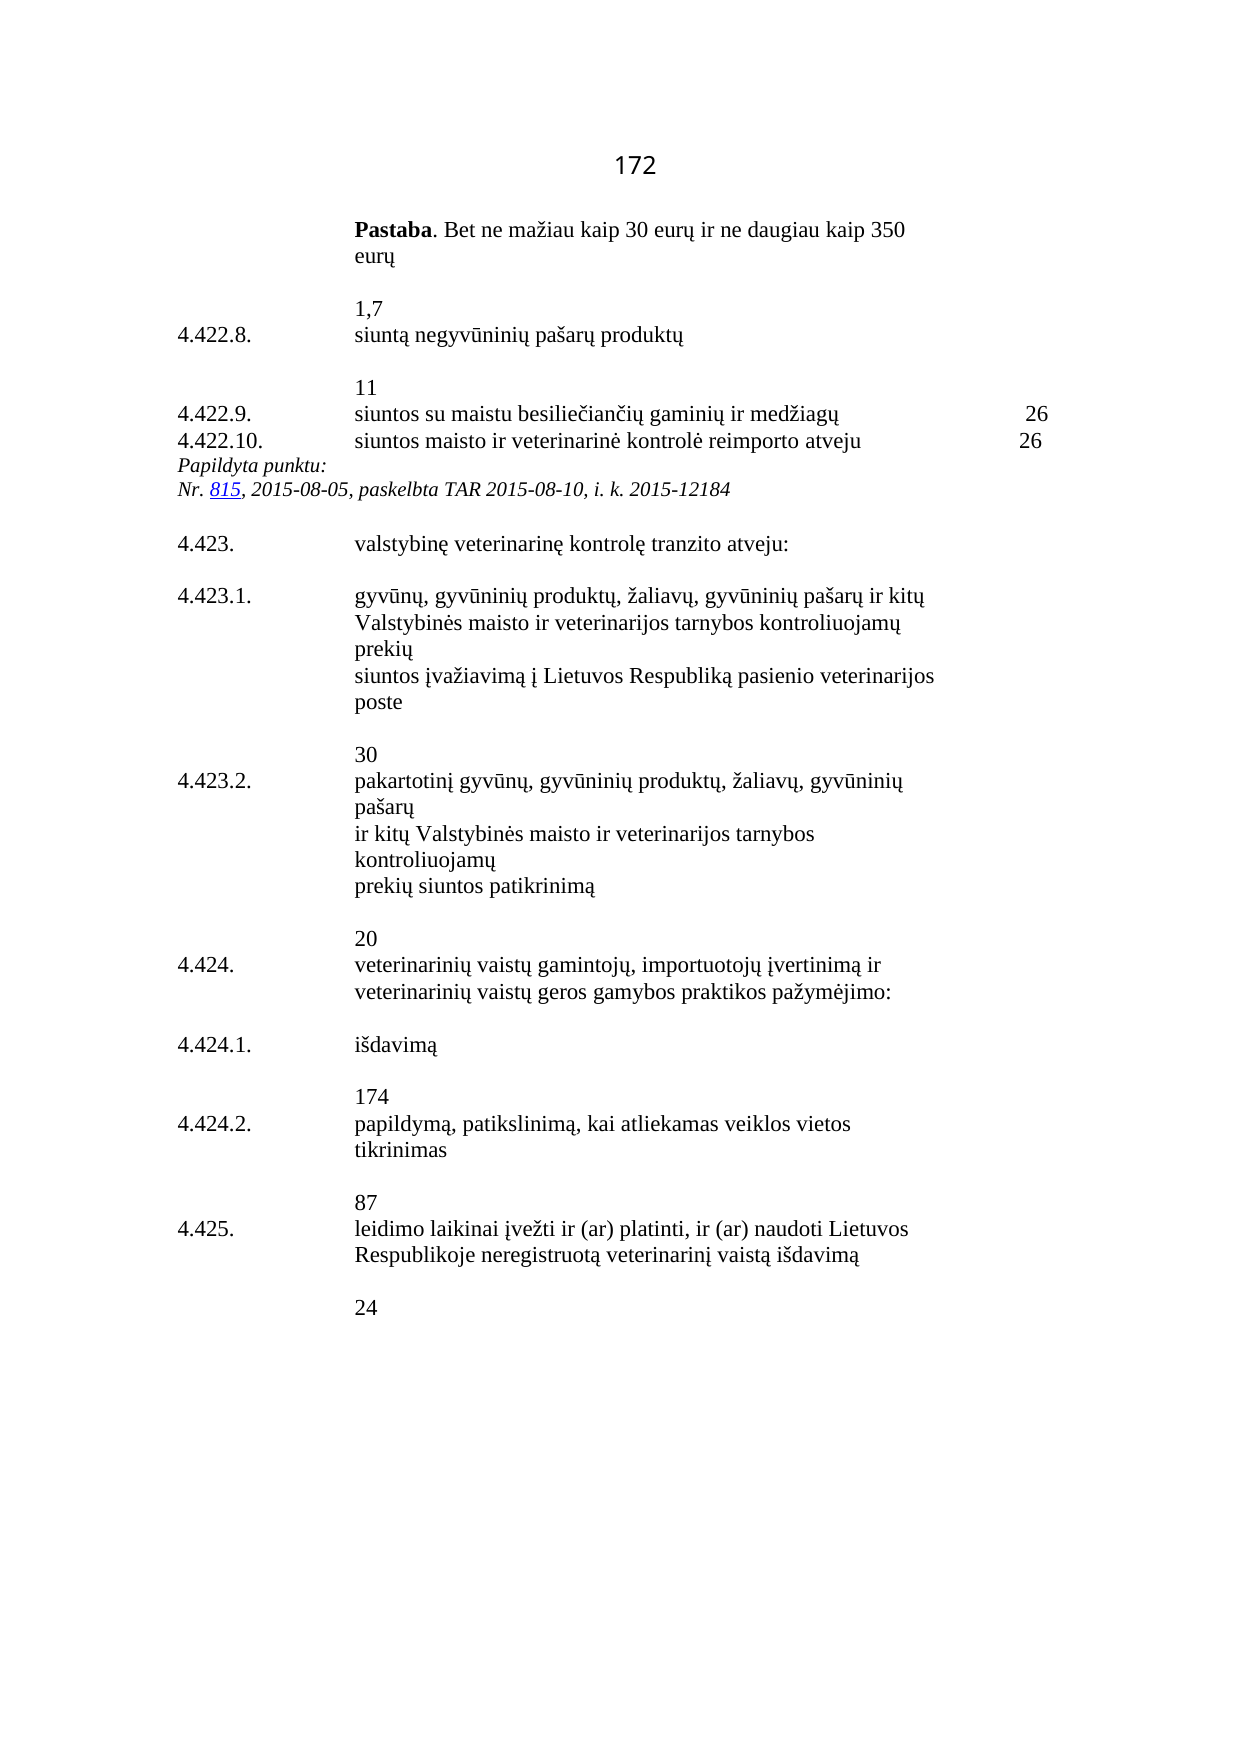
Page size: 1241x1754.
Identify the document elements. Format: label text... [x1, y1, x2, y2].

text veterinarinių vaistų geros gamybos praktikos pažymėjimo: [354, 978, 945, 1031]
text Valstybinės maisto ir veterinarijos tarnybos kontroliuojamų prekių [354, 609, 945, 662]
text 4.424.1. išdavimą 174 [177, 1031, 945, 1110]
text 4.424. veterinarinių vaistų gamintojų, importuotojų įvertinimą ir [177, 952, 945, 978]
text poste 30 [354, 688, 945, 767]
text 4.422.10. siuntos maisto ir veterinarinė kontrolė reimporto atveju 26 [177, 427, 1063, 453]
text Papildyta punktu: [177, 453, 1093, 477]
text 4.423. valstybinę veterinarinę kontrolę tranzito atveju: [177, 530, 945, 583]
text 4.424.2. papildymą, patikslinimą, kai atliekamas veiklos vietos tikrinimas 87 [177, 1110, 945, 1215]
text 4.422.9. siuntos su maistu besiliečiančių gaminių ir medžiagų 26 [177, 400, 1063, 427]
text Pastaba. Bet ne mažiau kaip 30 eurų ir ne daugiau kaip 350 eurų 1,7 [354, 216, 945, 321]
text 4.425. leidimo laikinai įvežti ir (ar) platinti, ir (ar) naudoti Lietuvos Respublikoje neregistruotą veterinarinį vaistą išdavimą 24 [177, 1215, 945, 1321]
text ir kitų Valstybinės maisto ir veterinarijos tarnybos kontroliuojamų [354, 820, 945, 872]
text siuntos įvažiavimą į Lietuvos Respubliką pasienio veterinarijos [354, 662, 945, 688]
text 4.423.1. gyvūnų, gyvūninių produktų, žaliavų, gyvūninių pašarų ir kitų [177, 583, 945, 609]
text prekių siuntos patikrinimą 20 [354, 872, 945, 952]
text Nr. 815, 2015-08-05, paskelbta TAR 2015-08-10, i. k. 2015-12184 [177, 477, 1093, 501]
text 4.423.2. pakartotinį gyvūnų, gyvūninių produktų, žaliavų, gyvūninių pašarų [177, 767, 945, 820]
text 4.422.8. siuntą negyvūninių pašarų produktų 11 [177, 321, 945, 400]
